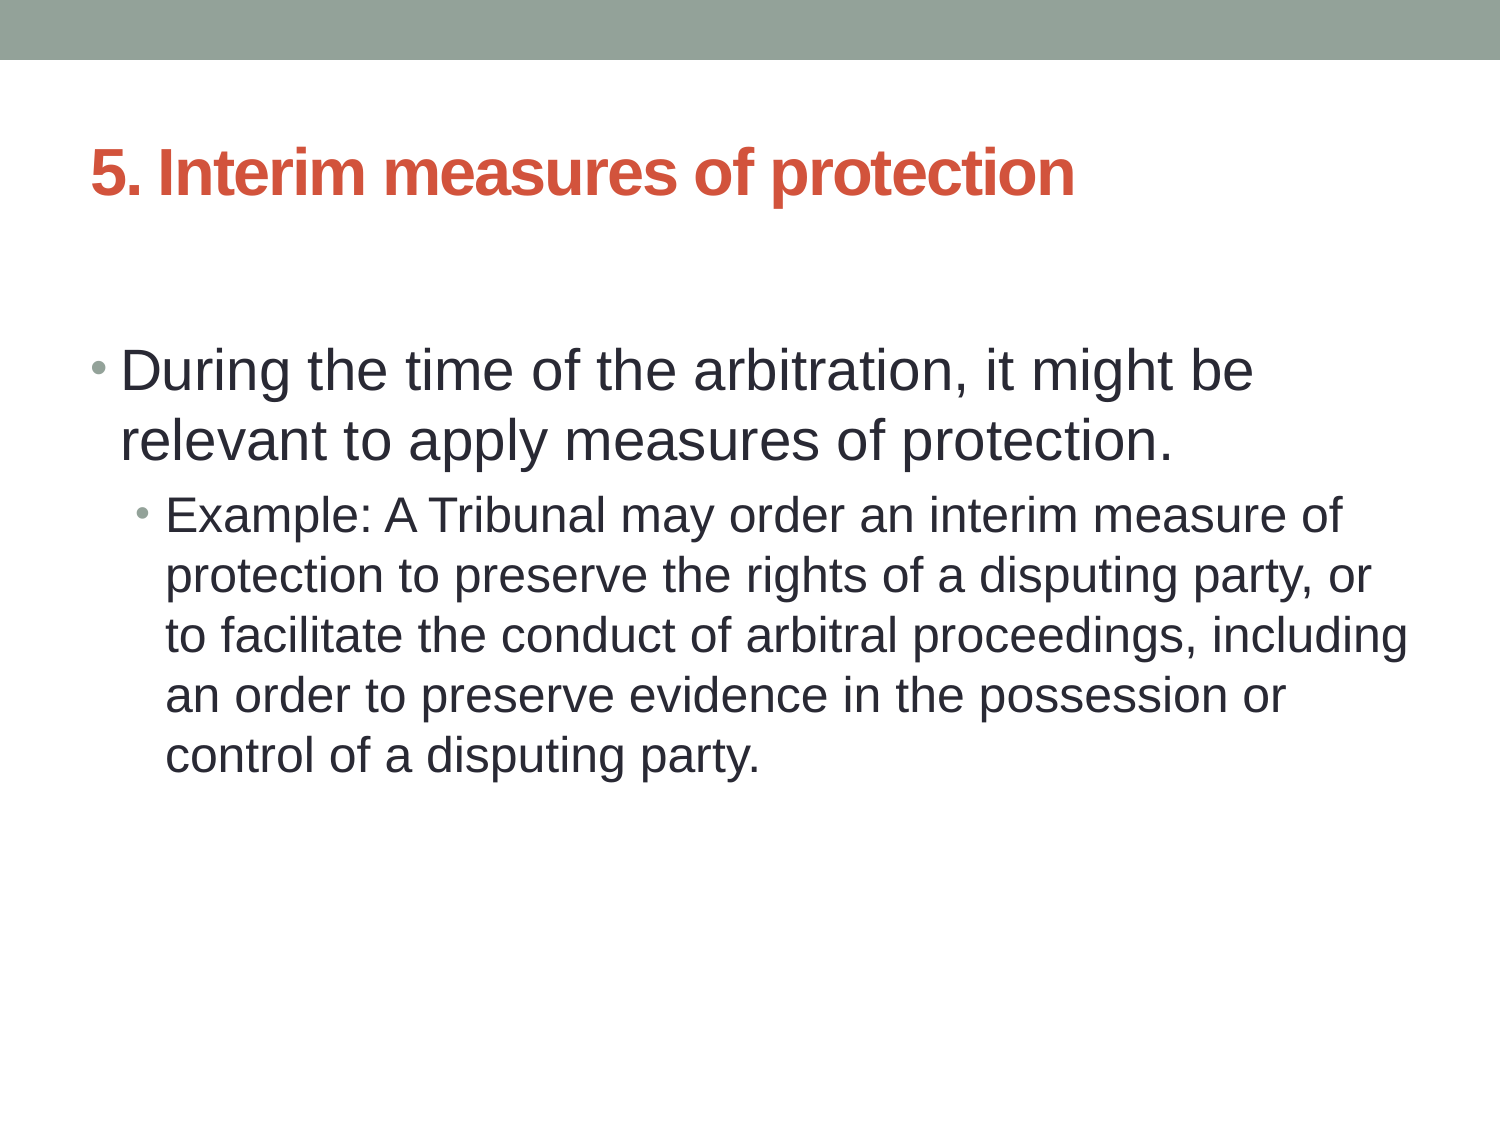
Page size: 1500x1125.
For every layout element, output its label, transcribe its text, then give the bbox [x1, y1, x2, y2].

title 5. Interim measures of protection [75, 87, 1425, 250]
list During the time of the arbitration, it might be relevant to apply measures of protection. Example: A Tribunal may order an interim measure of protection to preserve the rights of a disputing party, or to facilitate the conduct of arbitral proceedings, including an order to preserve evidence in the possession or control of a disputing party. [75, 324, 1425, 1050]
